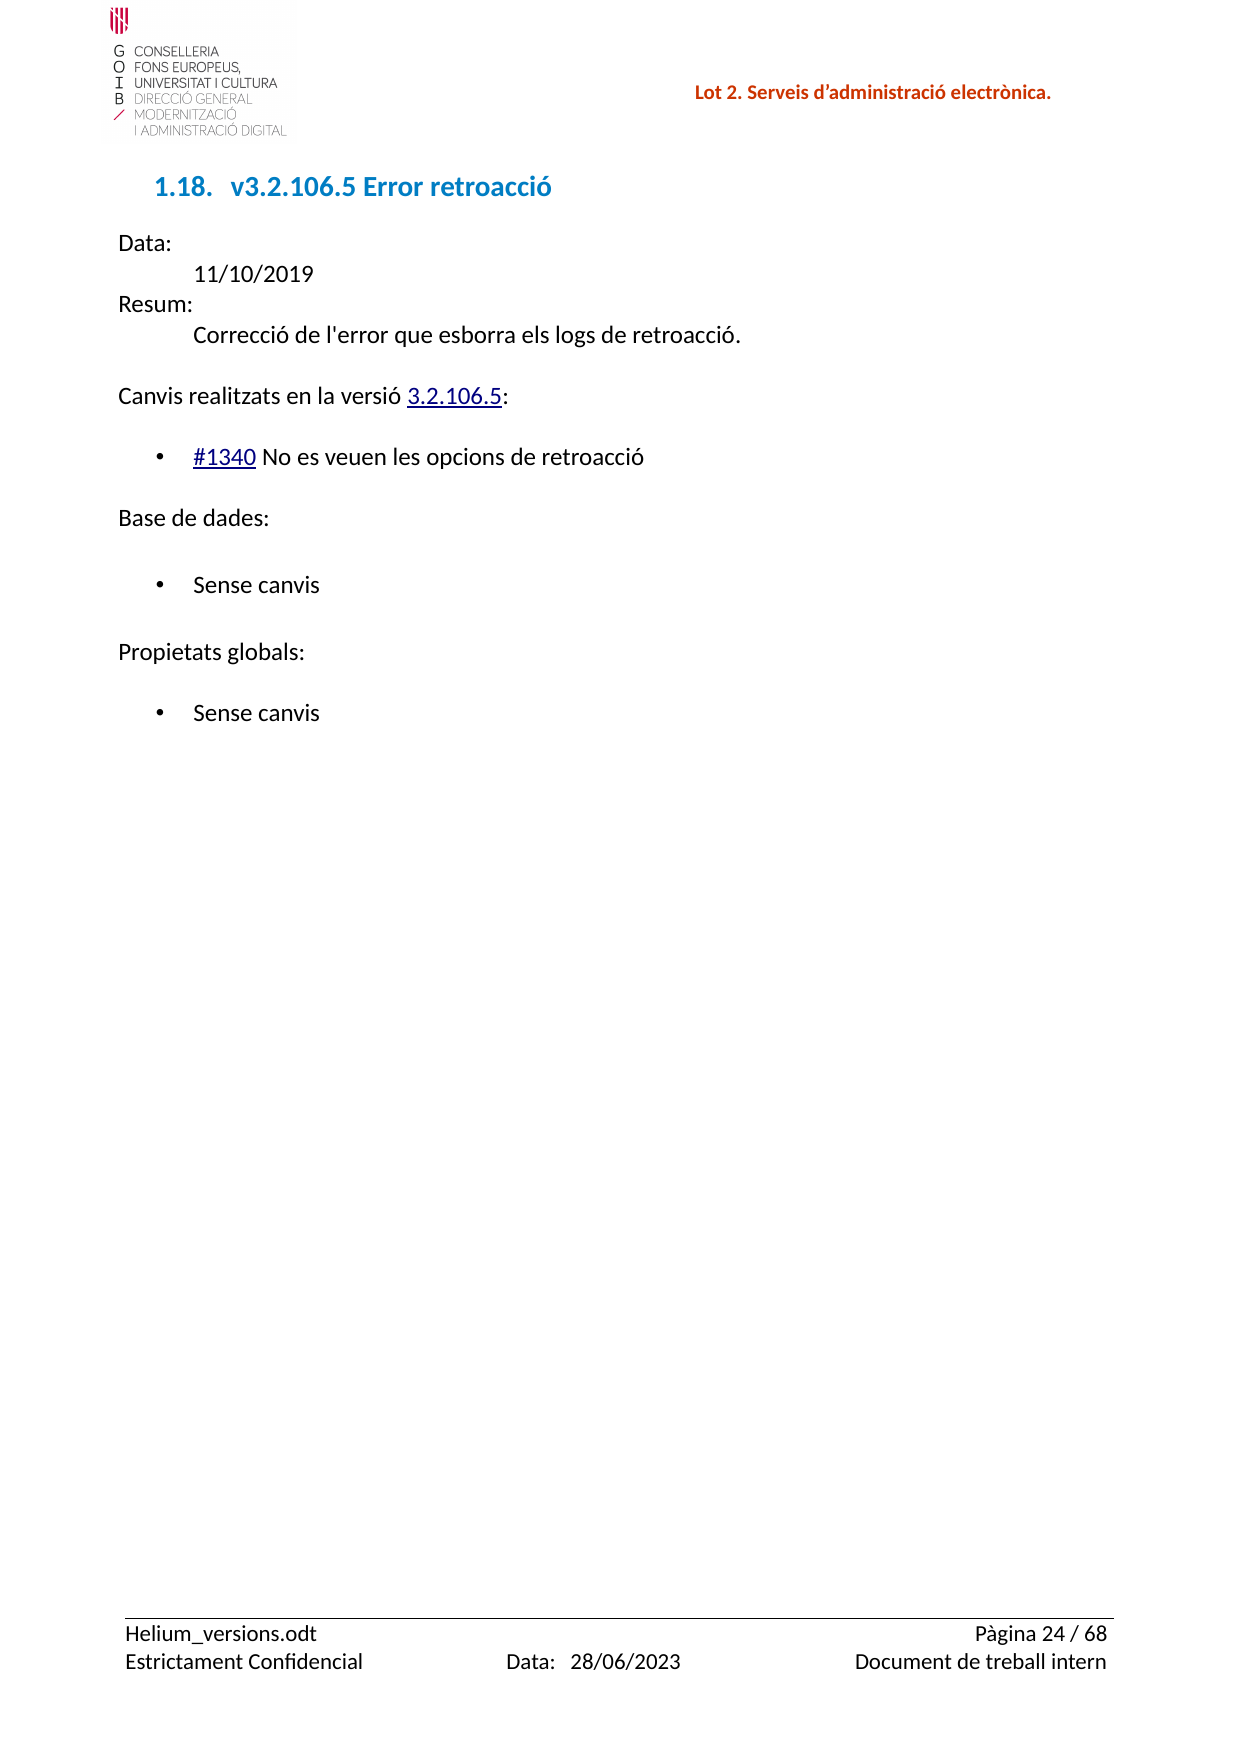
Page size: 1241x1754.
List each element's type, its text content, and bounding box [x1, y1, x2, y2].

text Resum: [118, 289, 1122, 319]
text Propietats globals: [118, 636, 1122, 667]
text Base de dades: [118, 502, 1122, 533]
list Sense canvis [156, 569, 1122, 600]
list #1340 No es veuen les opcions de retroacció [156, 441, 1122, 472]
text Correcció de l'error que esborra els logs de retroacció. [118, 319, 1122, 350]
list Sense canvis [156, 697, 1122, 728]
subtitle v3.2.106.5 Error retroacció [153, 168, 1122, 204]
text Canvis realitzats en la versió 3.2.106.5: [118, 380, 1122, 411]
text Data: [118, 228, 1122, 258]
picture [100, 0, 297, 144]
text 11/10/2019 [118, 258, 1122, 289]
